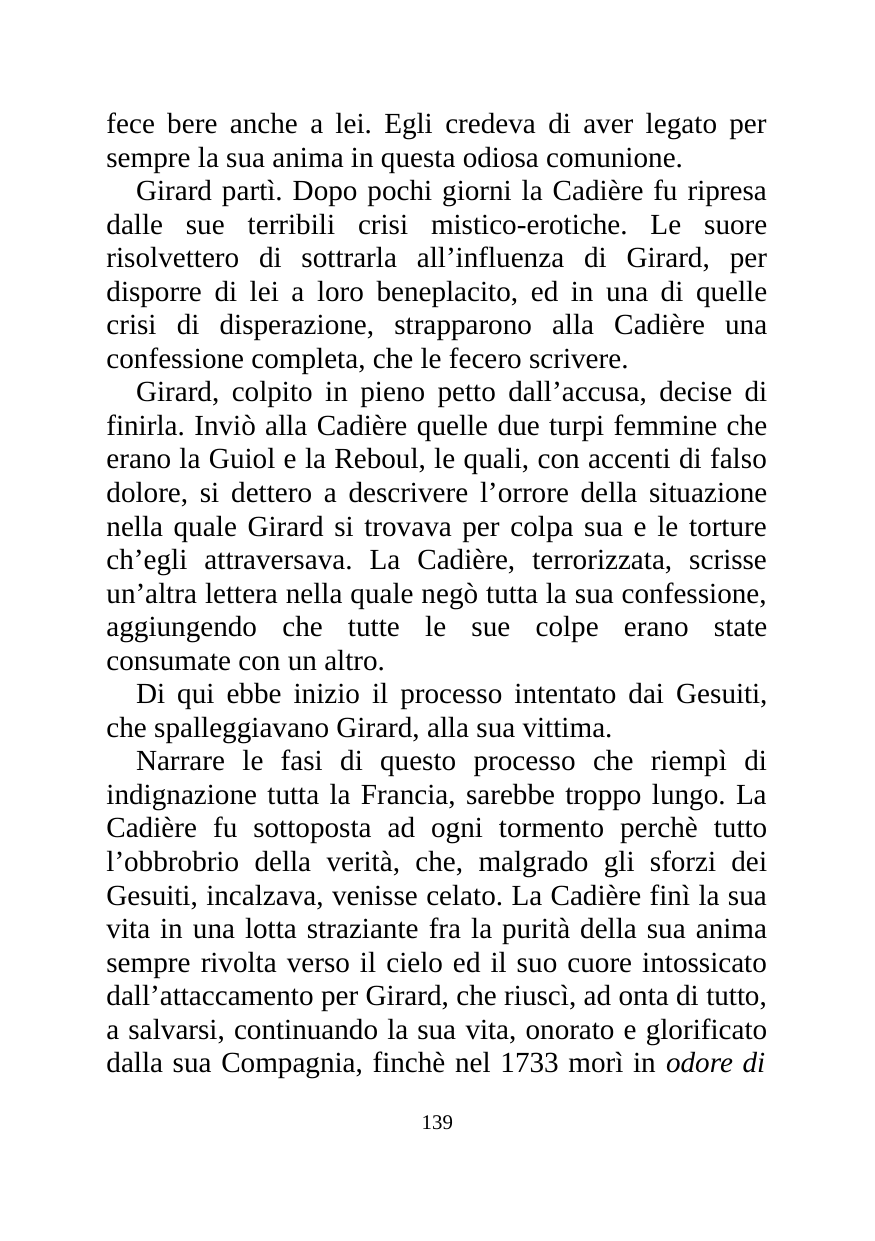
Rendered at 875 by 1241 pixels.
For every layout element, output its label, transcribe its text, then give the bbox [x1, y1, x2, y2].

text Girard partì. Dopo pochi giorni la Cadière fu ripresa dalle sue terribili crisi mistico-erotiche. Le suore risolvettero di sottrarla all’influenza di Girard, per disporre di lei a loro beneplacito, ed in una di quelle crisi di disperazione, strapparono alla Cadière una confessione completa, che le fecero scrivere. [106, 173, 768, 374]
text Di qui ebbe inizio il processo intentato dai Gesuiti, che spalleggiavano Girard, alla sua vittima. [106, 676, 768, 743]
text Narrare le fasi di questo processo che riempì di indignazione tutta la Francia, sarebbe troppo lungo. La Cadière fu sottoposta ad ogni tormento perchè tutto l’obbrobrio della verità, che, malgrado gli sforzi dei Gesuiti, incalzava, venisse celato. La Cadière finì la sua vita in una lotta straziante fra la purità della sua anima sempre rivolta verso il cielo ed il suo cuore intossicato dall’attaccamento per Girard, che riuscì, ad onta di tutto, a salvarsi, continuando la sua vita, onorato e glorificato dalla sua Compagnia, finchè nel 1733 morì in odore di [106, 743, 768, 1079]
text fece bere anche a lei. Egli credeva di aver legato per sempre la sua anima in questa odiosa comunione. [106, 106, 768, 173]
text Girard, colpito in pieno petto dall’accusa, decise di finirla. Inviò alla Cadière quelle due turpi femmine che erano la Guiol e la Reboul, le quali, con accenti di falso dolore, si dettero a descrivere l’orrore della situazione nella quale Girard si trovava per colpa sua e le torture ch’egli attraversava. La Cadière, terrorizzata, scrisse un’altra lettera nella quale negò tutta la sua confessione, aggiungendo che tutte le sue colpe erano state consumate con un altro. [106, 374, 768, 676]
